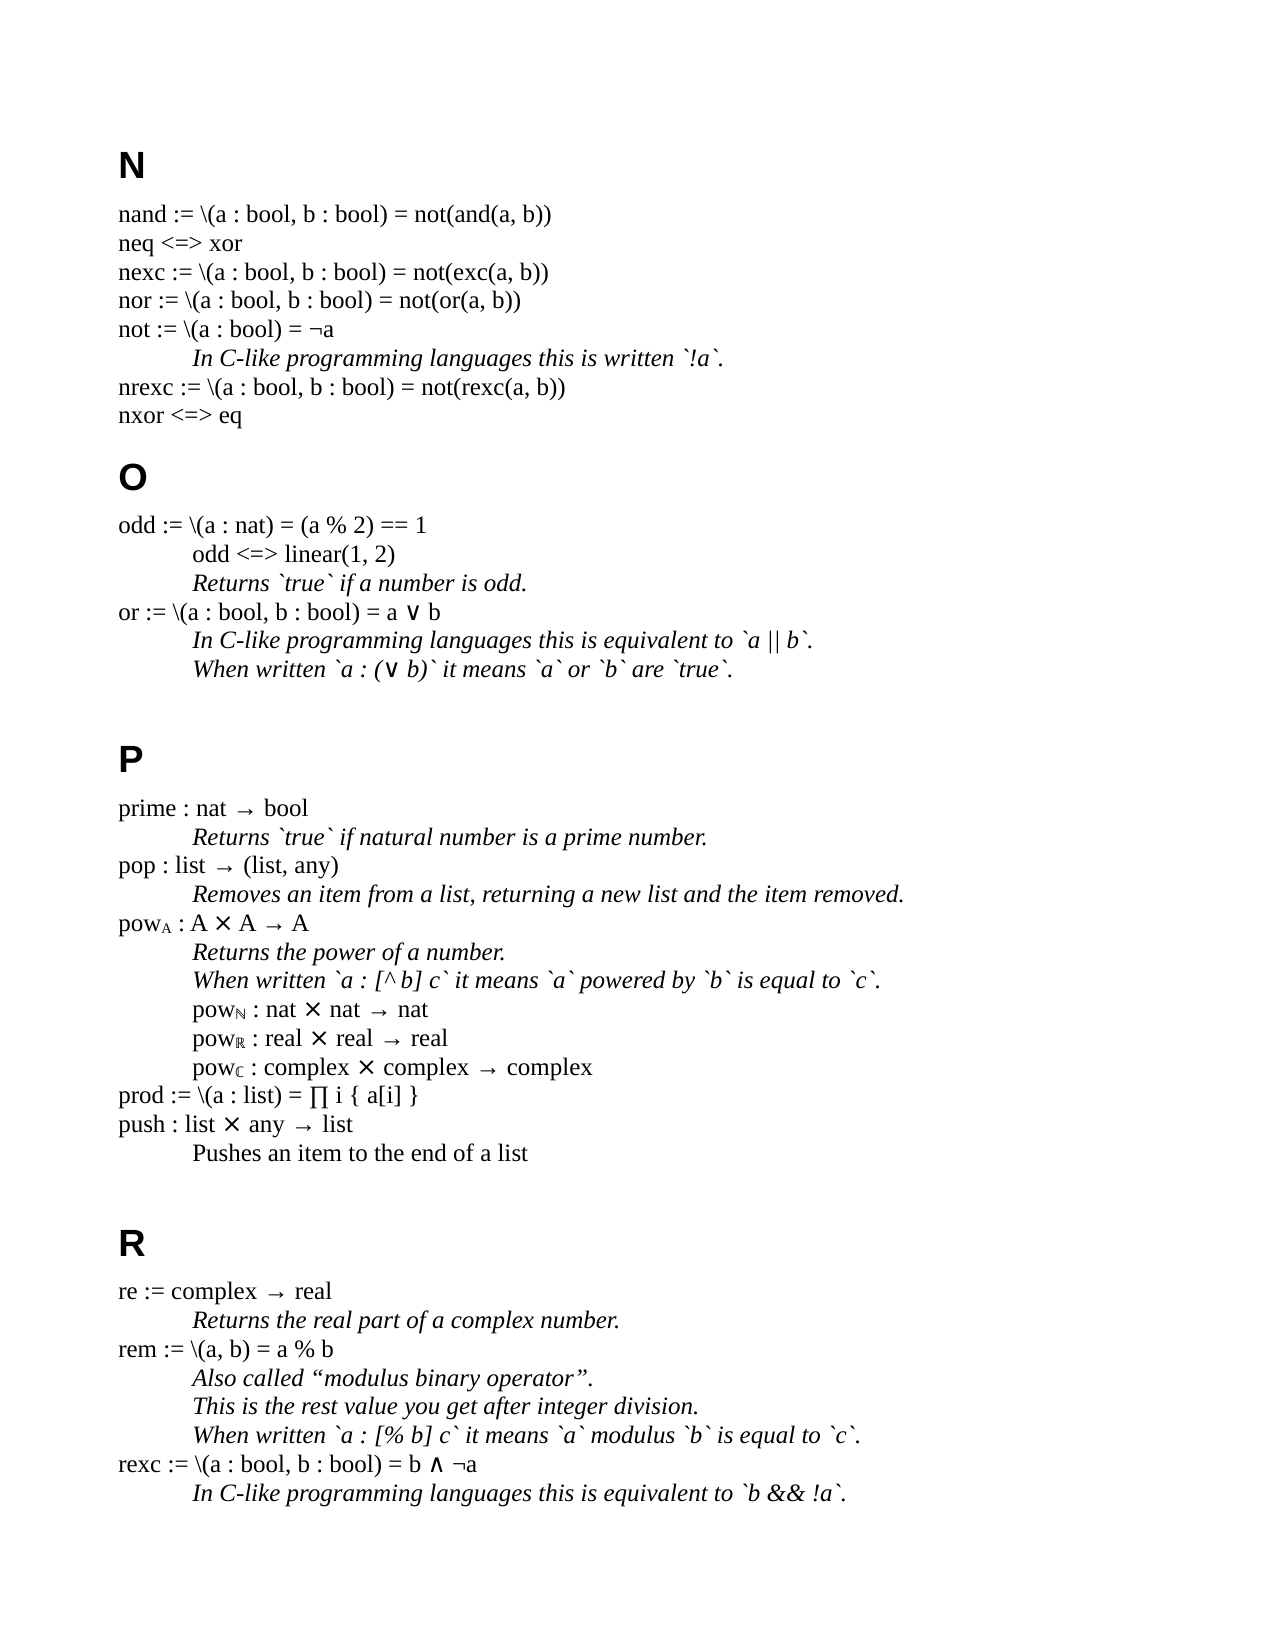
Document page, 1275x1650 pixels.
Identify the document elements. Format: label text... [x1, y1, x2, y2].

text push : list ⨯ any → list [118, 1109, 1157, 1138]
subtitle P [118, 737, 1157, 780]
text powA : A ⨯ A → A [118, 908, 1157, 937]
text nxor <=> eq [118, 401, 1157, 429]
text Returns `true` if natural number is a prime number. [118, 822, 1157, 850]
subtitle O [118, 454, 1157, 498]
text nrexc := \(a : bool, b : bool) = not(rexc(a, b)) [118, 372, 1157, 401]
text powℕ : nat ⨯ nat → nat [118, 994, 1157, 1023]
subtitle R [118, 1220, 1157, 1264]
text re := complex → real [118, 1276, 1157, 1305]
text In C-like programming languages this is equivalent to `b && !a`. [118, 1478, 1157, 1506]
text rexc := \(a : bool, b : bool) = b ∧ ¬a [118, 1449, 1157, 1478]
text odd <=> linear(1, 2) [118, 539, 1157, 568]
text When written `a : [% b] c` it means `a` modulus `b` is equal to `c`. [118, 1420, 1157, 1449]
text powℂ : complex ⨯ complex → complex [118, 1052, 1157, 1080]
text prod := \(a : list) = ∏ i { a[i] } [118, 1080, 1157, 1109]
text nand := \(a : bool, b : bool) = not(and(a, b)) [118, 199, 1157, 228]
text Returns the power of a number. [118, 937, 1157, 965]
text Also called “modulus binary operator”. [118, 1363, 1157, 1391]
text When written `a : [^ b] c` it means `a` powered by `b` is equal to `c`. [118, 965, 1157, 994]
text rem := \(a, b) = a % b [118, 1334, 1157, 1363]
text Removes an item from a list, returning a new list and the item removed. [118, 879, 1157, 908]
text In C-like programming languages this is written `!a`. [118, 343, 1157, 372]
text In C-like programming languages this is equivalent to `a || b`. [118, 625, 1157, 654]
text powℝ : real ⨯ real → real [118, 1023, 1157, 1052]
text When written `a : (∨ b)` it means `a` or `b` are `true`. [118, 654, 1157, 683]
subtitle N [118, 143, 1157, 187]
text neq <=> xor [118, 228, 1157, 257]
text Returns `true` if a number is odd. [118, 568, 1157, 597]
text nexc := \(a : bool, b : bool) = not(exc(a, b)) [118, 257, 1157, 286]
text Pushes an item to the end of a list [118, 1138, 1157, 1167]
text or := \(a : bool, b : bool) = a ∨ b [118, 597, 1157, 625]
text prime : nat → bool [118, 793, 1157, 822]
text not := \(a : bool) = ¬a [118, 314, 1157, 343]
text nor := \(a : bool, b : bool) = not(or(a, b)) [118, 286, 1157, 314]
text This is the rest value you get after integer division. [118, 1391, 1157, 1420]
text odd := \(a : nat) = (a % 2) == 1 [118, 510, 1157, 539]
text pop : list → (list, any) [118, 850, 1157, 879]
text Returns the real part of a complex number. [118, 1305, 1157, 1334]
